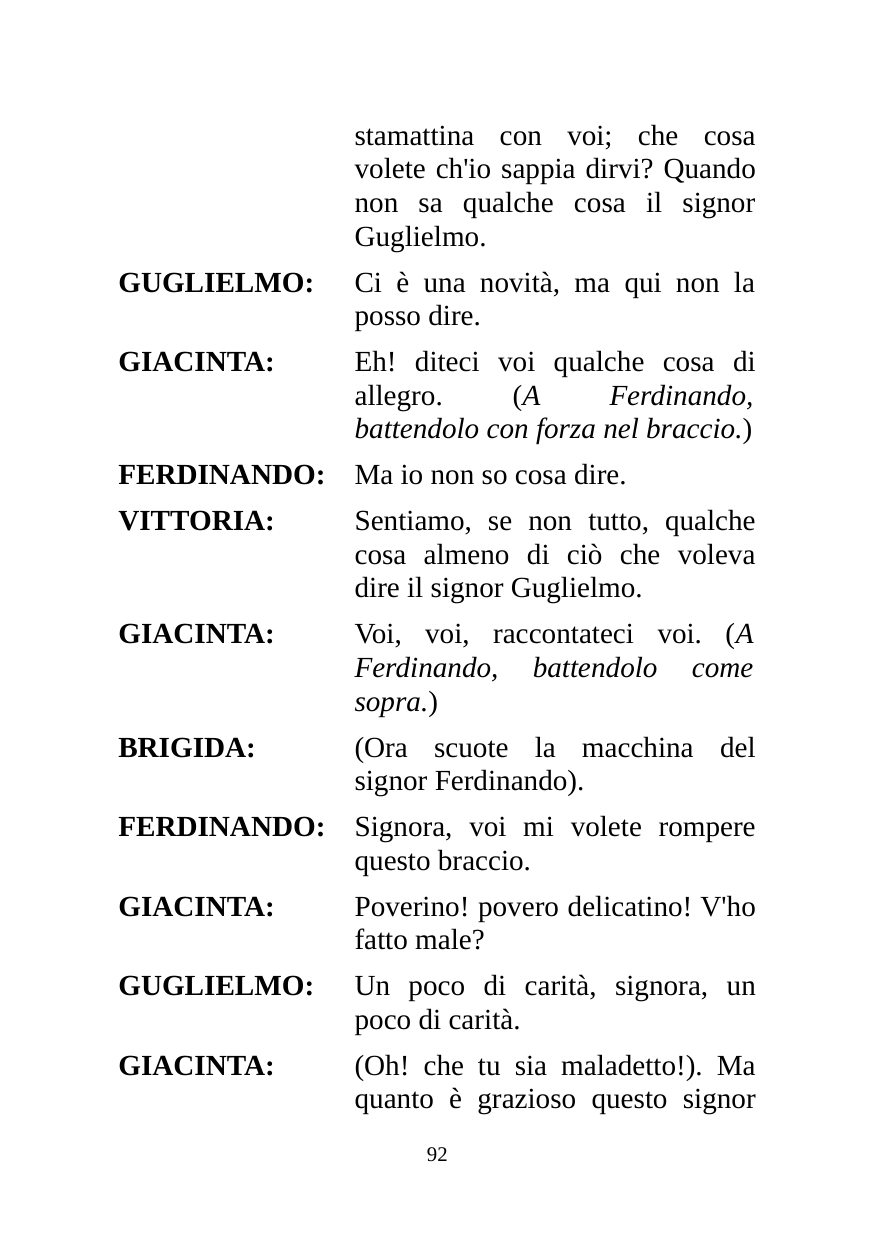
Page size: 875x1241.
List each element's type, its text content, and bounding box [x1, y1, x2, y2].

text BRIGIDA: (Ora scuote la macchina del signor Ferdinando). [118, 730, 756, 797]
text GIACINTA: Voi, voi, raccontateci voi. (A Ferdinando, battendolo come sopra.) [118, 617, 756, 717]
text GUGLIELMO: Un poco di carità, signora, un poco di carità. [118, 968, 756, 1036]
text GIACINTA: Eh! diteci voi qualche cosa di allegro. (A Ferdinando, battendolo con forza nel braccio.) [118, 344, 756, 445]
text stamattina con voi; che cosa volete ch'io sappia dirvi? Quando non sa qualche cosa il signor Guglielmo. [118, 118, 756, 252]
text VITTORIA: Sentiamo, se non tutto, qualche cosa almeno di ciò che voleva dire il signor Guglielmo. [118, 503, 756, 604]
text FERDINANDO: Ma io non so cosa dire. [118, 457, 756, 491]
text FERDINANDO: Signora, voi mi volete rompere questo braccio. [118, 809, 756, 876]
text GIACINTA: (Oh! che tu sia maladetto!). Ma quanto è grazioso questo signor [118, 1048, 756, 1115]
text GIACINTA: Poverino! povero delicatino! V'ho fatto male? [118, 889, 756, 956]
text GUGLIELMO: Ci è una novità, ma qui non la posso dire. [118, 265, 756, 332]
